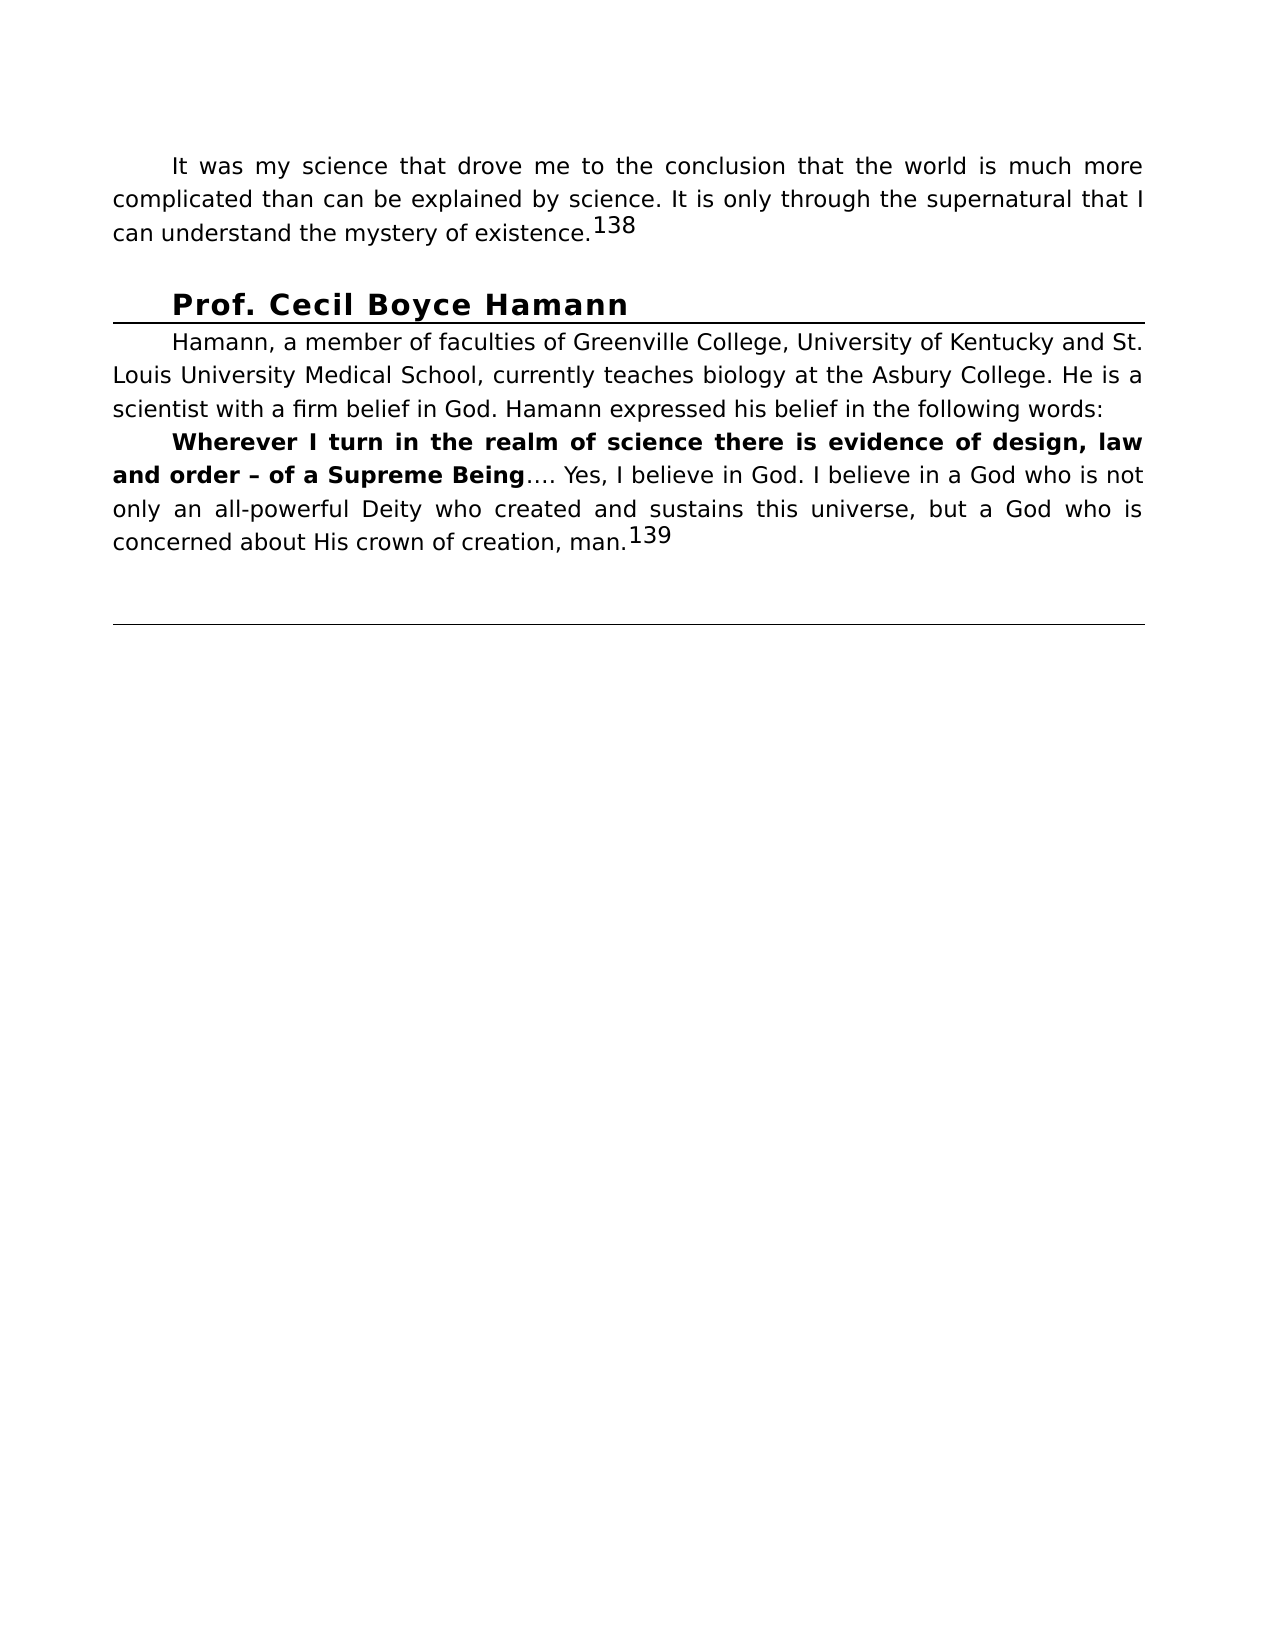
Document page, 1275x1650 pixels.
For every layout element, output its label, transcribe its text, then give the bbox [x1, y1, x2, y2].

text Wherever I turn in the realm of science there is evidence of design, law and order – of a Supreme Being…. Yes, I believe in God. I believe in a God who is not only an all-powerful Deity who created and sustains this universe, but a God who is concerned about His crown of creation, man.139 [112, 424, 1145, 557]
text Prof. Cecil Boyce Hamann [112, 289, 1145, 324]
text It was my science that drove me to the conclusion that the world is much more complicated than can be explained by science. It is only through the supernatural that I can understand the mystery of existence.138 [112, 148, 1145, 248]
text Hamann, a member of faculties of Greenville College, University of Kentucky and St. Louis University Medical School, currently teaches biology at the Asbury College. He is a scientist with a firm belief in God. Hamann expressed his belief in the following words: [112, 324, 1145, 424]
